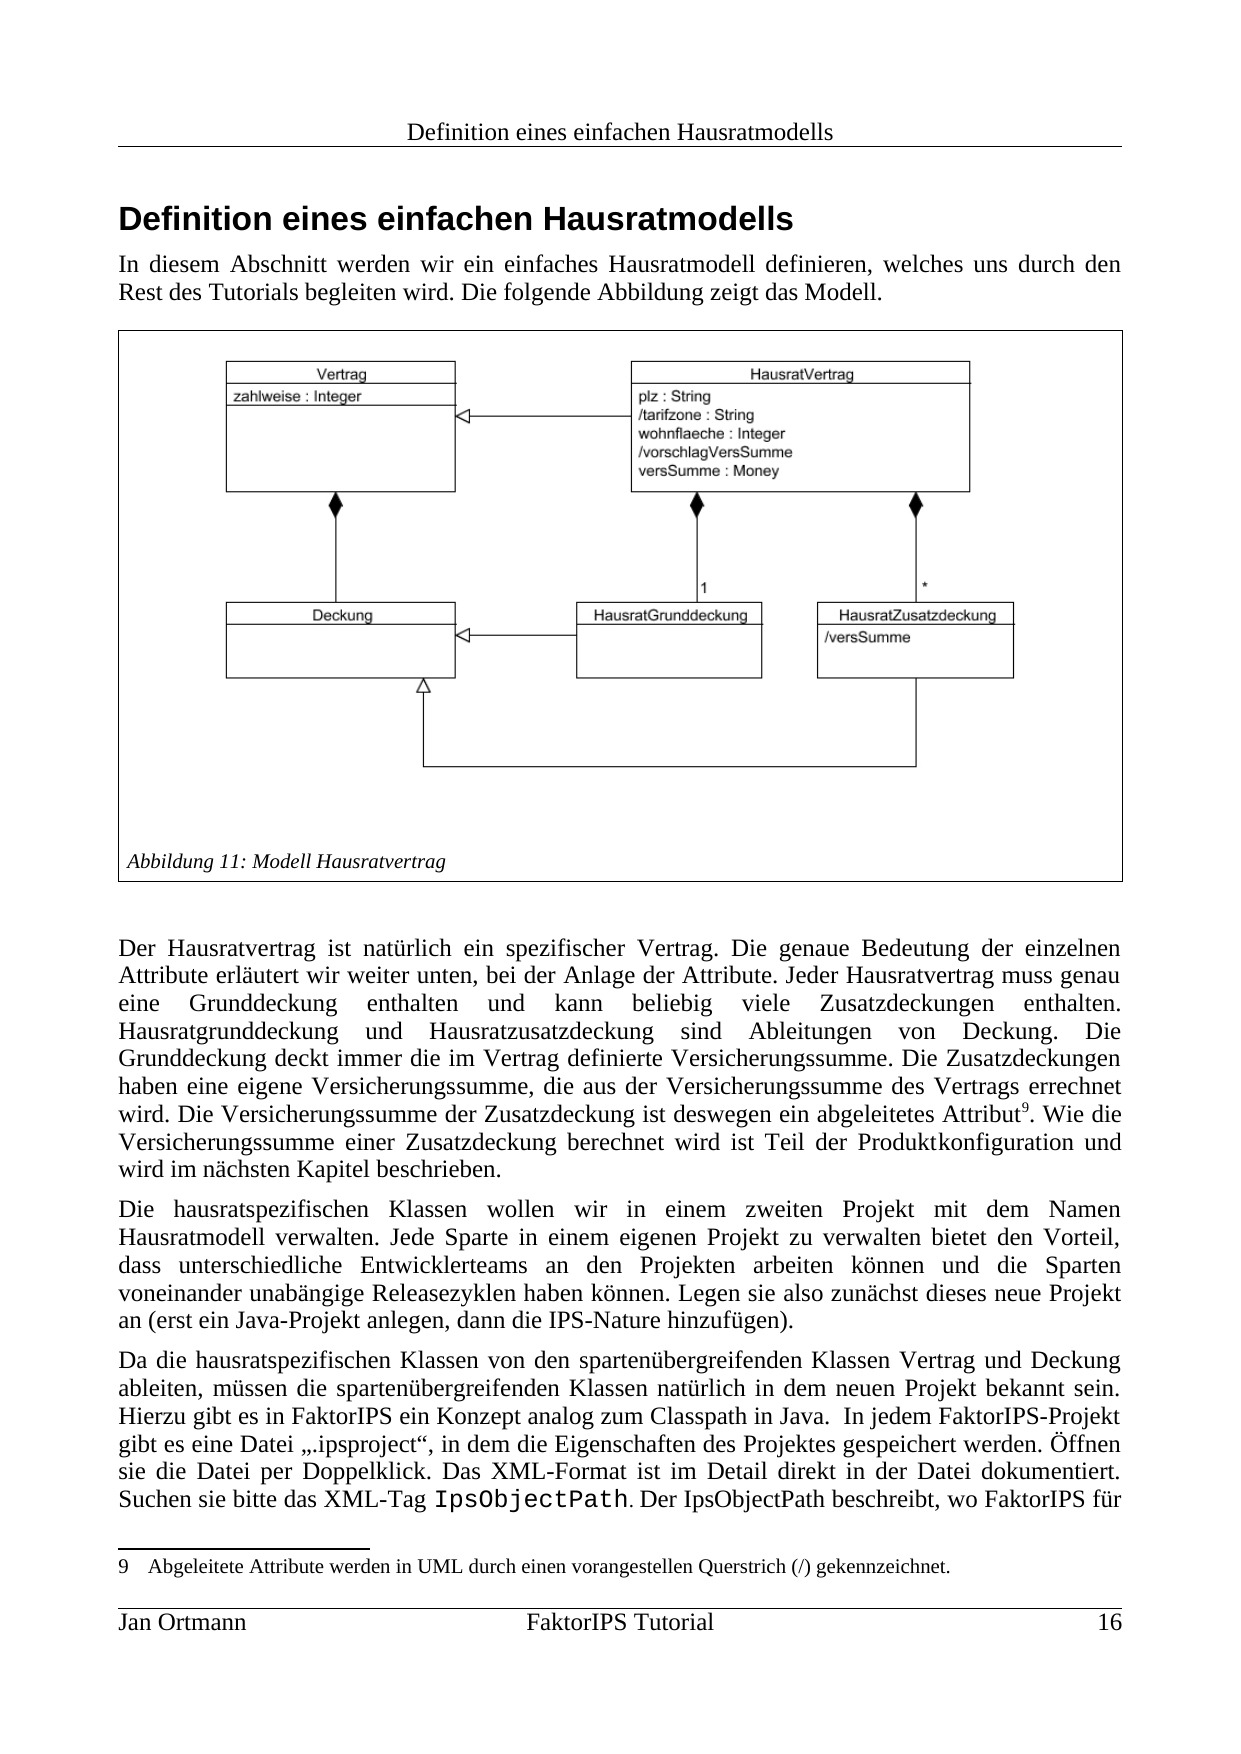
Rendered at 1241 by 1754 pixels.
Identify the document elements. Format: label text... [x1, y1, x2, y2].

subtitle Definition eines einfachen Hausratmodells [118, 200, 1122, 238]
picture [204, 339, 1036, 810]
text Der Hausratvertrag ist natürlich ein spezifischer Vertrag. Die genaue Bedeutung der einzelnen Attribute erläutert wir weiter unten, bei der Anlage der Attribute. Jeder Hausratvertrag muss genau eine Grunddeckung enthalten und kann beliebig viele Zusatzdeckungen enthalten. Hausratgrunddeckung und Hausratzusatzdeckung sind Ableitungen von Deckung. Die Grunddeckung deckt immer die im Vertrag definierte Versicherungssumme. Die Zusatzdeckungen haben eine eigene Versicherungs­summe, die aus der Versicherungssumme des Vertrags errechnet wird. Die Versicherungssumme der Zusatzdeckung ist deswegen ein abgeleitetes Attribut. Wie die Versicherungssumme einer Zusatzdeckung berechnet wird ist Teil der Produkt­konfiguration und wird im nächsten Kapitel beschrieben. [118, 934, 1122, 1183]
text Die hausratspezifischen Klassen wollen wir in einem zweiten Projekt mit dem Namen Hausratmodell verwalten. Jede Sparte in einem eigenen Projekt zu verwalten bietet den Vorteil, dass unterschiedliche Entwicklerteams an den Projekten arbeiten können und die Sparten voneinander unabängige Releasezyklen haben können. Legen sie also zunächst dieses neue Projekt an (erst ein Java-Projekt anlegen, dann die IPS-Nature hinzufügen). [118, 1196, 1122, 1334]
text Abgeleitete Attribute werden in UML durch einen vorangestellen Querstrich (/) gekennzeichnet. [118, 1555, 1122, 1578]
text In diesem Abschnitt werden wir ein einfaches Hausratmodell definieren, welches uns durch den Rest des Tutorials begleiten wird. Die folgende Abbildung zeigt das Modell. [118, 250, 1122, 306]
text Da die hausratspezifischen Klassen von den spartenübergreifenden Klassen Vertrag und Deckung ableiten, müssen die spartenübergreifenden Klassen natürlich in dem neuen Projekt bekannt sein. Hierzu gibt es in FaktorIPS ein Konzept analog zum Classpath in Java. In jedem FaktorIPS-Projekt gibt es eine Datei „.ipsproject“, in dem die Eigenschaften des Projektes gespeichert werden. Öffnen sie die Datei per Doppelklick. Das XML-Format ist im Detail direkt in der Datei dokumentiert. Suchen sie bitte das XML-Tag IpsObjectPath. Der IpsObjectPath beschreibt, wo FaktorIPS für [118, 1347, 1122, 1515]
text Abbildung 11: Modell Hausratvertrag [127, 849, 1113, 873]
